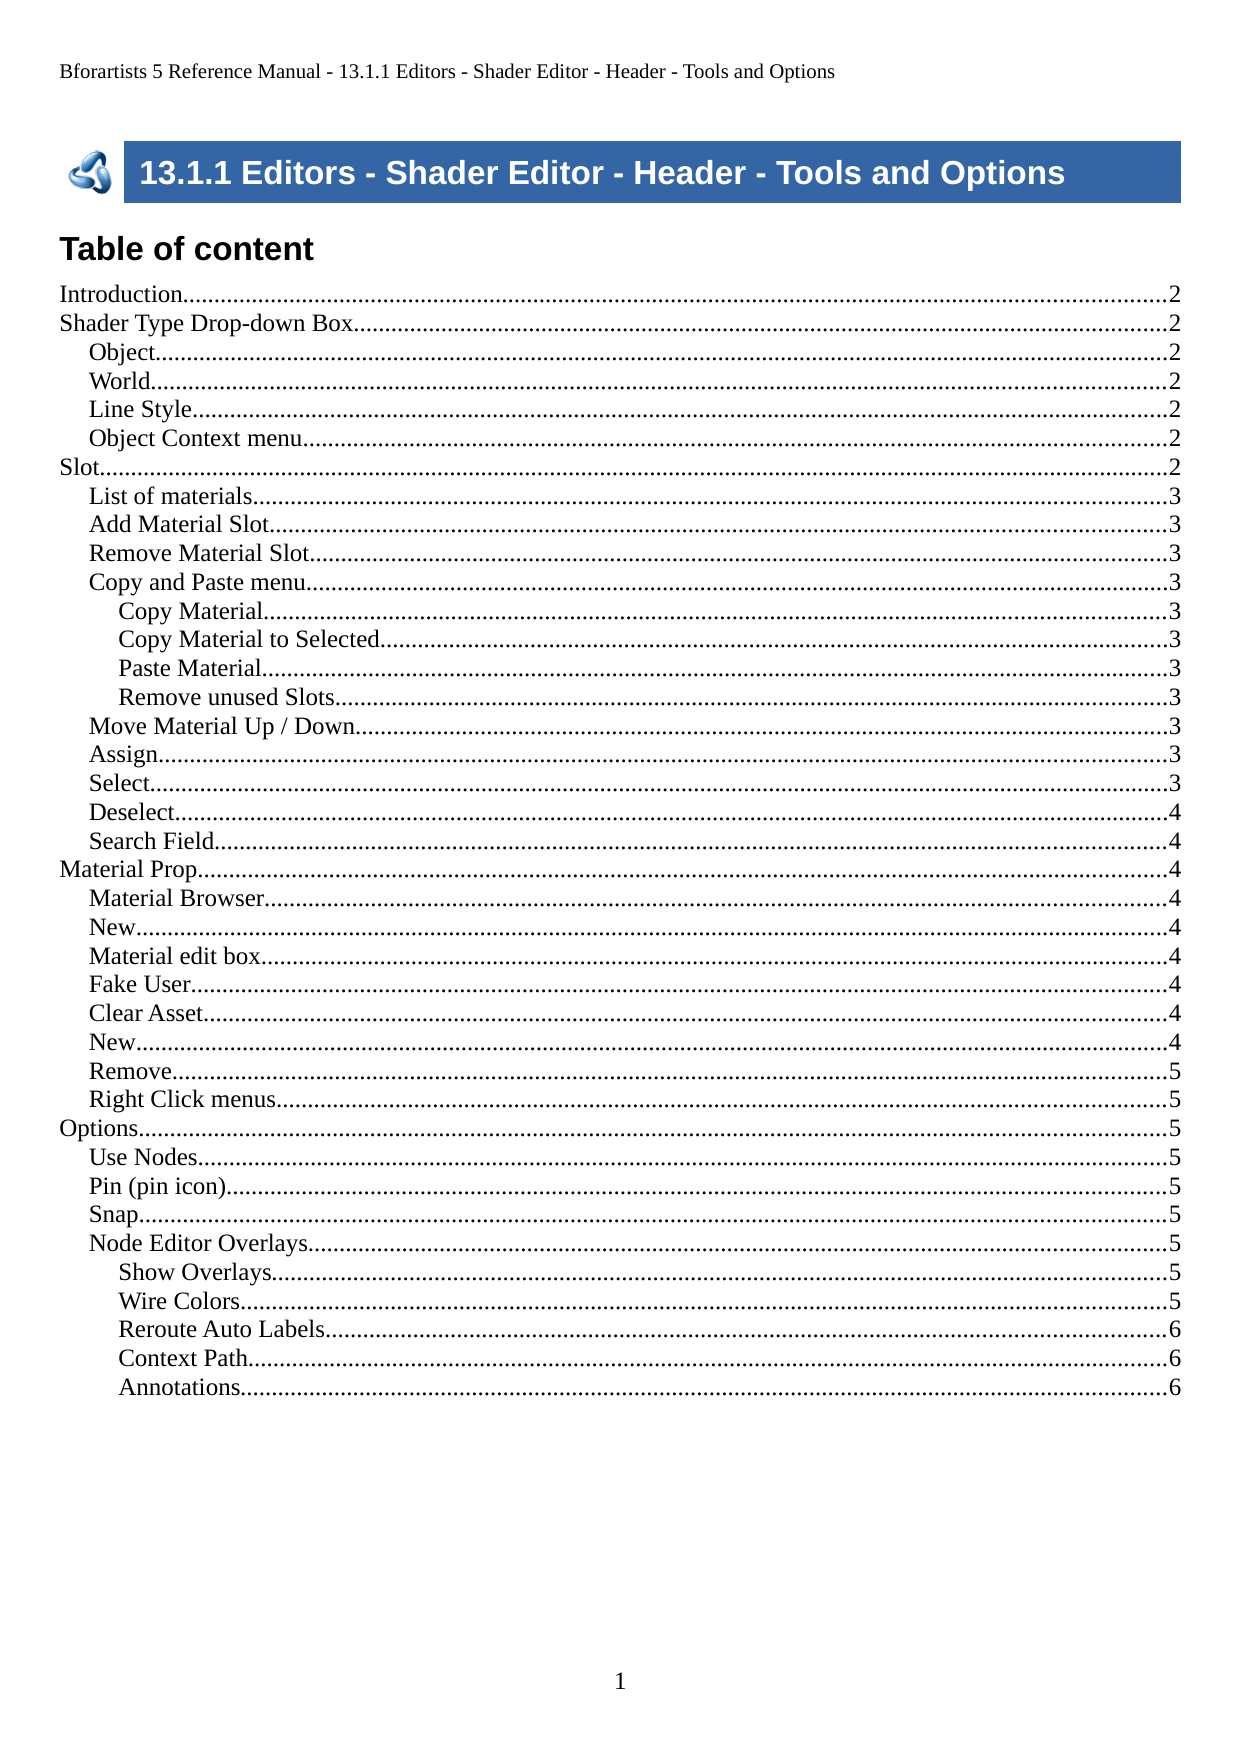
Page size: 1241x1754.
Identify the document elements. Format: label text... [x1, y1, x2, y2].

text Pin (pin icon) 5 [88, 1171, 1181, 1199]
text List of materials 3 [88, 481, 1181, 509]
text Wire Colors 5 [118, 1286, 1181, 1314]
text Fake User 4 [88, 969, 1181, 998]
text Use Nodes 5 [88, 1142, 1181, 1171]
text Right Click menus 5 [88, 1084, 1181, 1113]
text Paste Material 3 [118, 653, 1181, 682]
text Options 5 [59, 1113, 1181, 1142]
text Node Editor Overlays 5 [88, 1228, 1181, 1257]
text Copy Material to Selected 3 [118, 624, 1181, 653]
text Annotations 6 [118, 1372, 1181, 1401]
text Object 2 [88, 337, 1181, 366]
text Reroute Auto Labels 6 [118, 1314, 1181, 1343]
text Remove unused Slots 3 [118, 682, 1181, 711]
table_header [59, 141, 124, 203]
text New 4 [88, 1027, 1181, 1056]
text Assign 3 [88, 739, 1181, 768]
text Copy and Paste menu 3 [88, 567, 1181, 596]
text Copy Material 3 [118, 596, 1181, 624]
text Remove 5 [88, 1056, 1181, 1084]
text Object Context menu 2 [88, 423, 1181, 452]
text Deselect 4 [88, 797, 1181, 826]
table_header 13.1.1 Editors - Shader Editor - Header - Tools and Options [124, 141, 1181, 203]
text Slot 2 [59, 452, 1181, 481]
text Remove Material Slot 3 [88, 538, 1181, 567]
text Move Material Up / Down 3 [88, 711, 1181, 739]
text Material edit box 4 [88, 941, 1181, 969]
text Context Path 6 [118, 1343, 1181, 1372]
text Snap 5 [88, 1199, 1181, 1228]
picture [65, 147, 114, 197]
subtitle Table of content [59, 228, 1181, 267]
text Search Field 4 [88, 826, 1181, 854]
text Add Material Slot 3 [88, 509, 1181, 538]
text Line Style 2 [88, 394, 1181, 423]
text Shader Type Drop-down Box 2 [59, 308, 1181, 337]
text Material Prop 4 [59, 854, 1181, 883]
text Clear Asset 4 [88, 998, 1181, 1027]
text New 4 [88, 912, 1181, 941]
text Select 3 [88, 768, 1181, 797]
text Material Browser 4 [88, 883, 1181, 912]
text Show Overlays 5 [118, 1257, 1181, 1286]
text World 2 [88, 366, 1181, 394]
text Introduction 2 [59, 279, 1181, 308]
